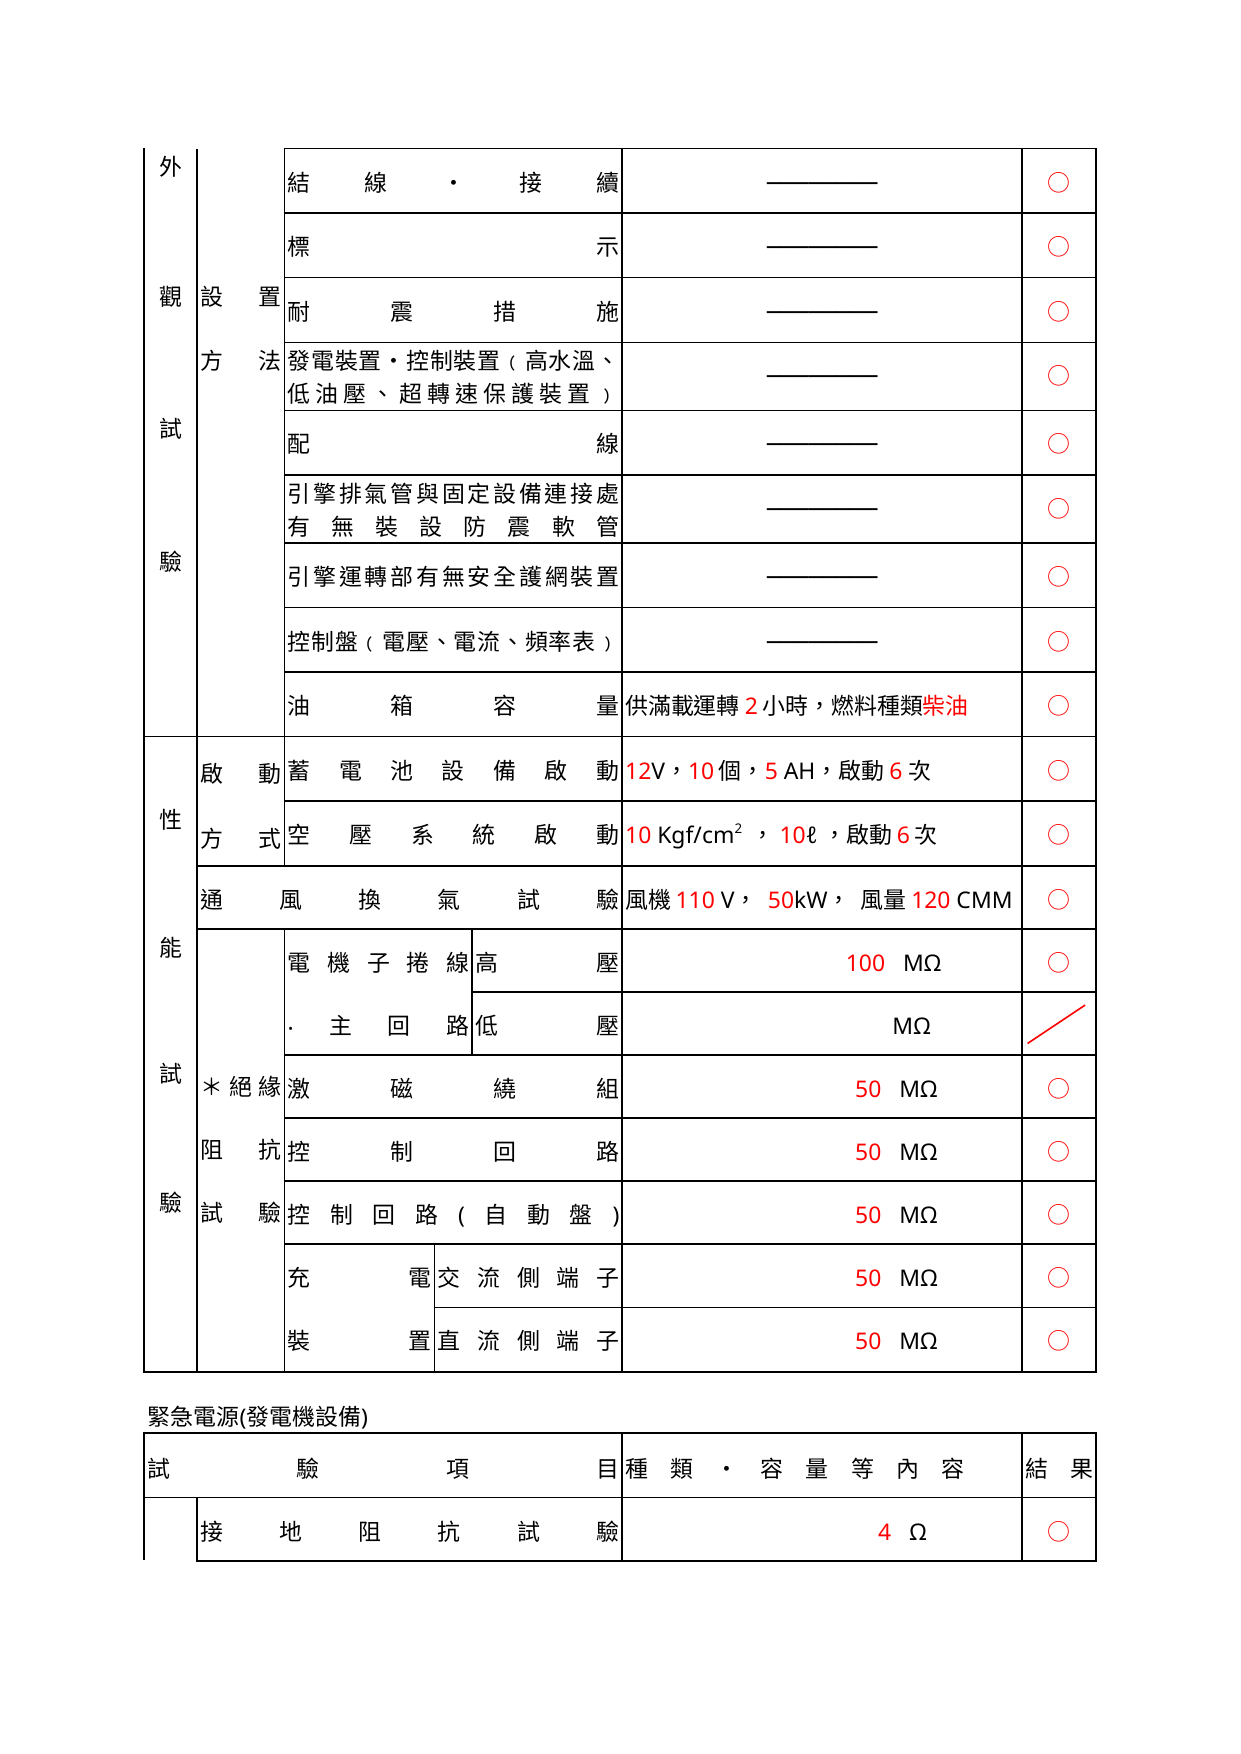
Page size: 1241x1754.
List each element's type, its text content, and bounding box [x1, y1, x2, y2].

table_cell ○ [1023, 1182, 1095, 1243]
table_cell [145, 341, 196, 409]
table_header 試驗項目 [145, 1434, 621, 1497]
table_cell [197, 148, 284, 212]
table_cell 12V，10個，5 AH，啟動 6 次 [623, 737, 1021, 800]
table_cell ○ [1023, 1308, 1095, 1371]
table_cell [198, 410, 284, 474]
table_cell 蓄電池設備啟動 [285, 737, 621, 800]
table_header 種類‧容量等內容 [623, 1434, 1021, 1497]
table_cell [198, 474, 284, 542]
table_cell [1023, 993, 1095, 1054]
table_cell ──────── [623, 411, 1021, 474]
table_cell 直流側端子 [435, 1308, 621, 1371]
table_cell 阻抗 [198, 1117, 284, 1180]
table_cell 能 [145, 928, 196, 991]
table_cell 耐震措施 [285, 278, 621, 341]
table_cell ＊絕緣 [198, 1054, 284, 1117]
table_cell ○ [1023, 1119, 1095, 1180]
table_cell [145, 1243, 196, 1306]
table_cell 方法 [198, 341, 284, 409]
table_cell 啟動 [198, 737, 284, 800]
table_cell [198, 542, 284, 607]
table_cell 50 MΩ [623, 1308, 1021, 1371]
table_cell 油箱容量 [285, 673, 621, 736]
table_cell ──────── [623, 544, 1021, 607]
table_cell 控制回路 [285, 1119, 621, 1180]
table_cell ○ [1023, 673, 1095, 736]
table_cell [198, 607, 284, 671]
table_cell 低壓 [473, 993, 621, 1054]
table_cell [198, 991, 284, 1054]
table_cell [198, 671, 284, 736]
table_cell ○ [1023, 608, 1095, 671]
table_cell 引擎運轉部有無安全護網裝置 [285, 544, 621, 607]
table_cell 控制盤﹙電壓、電流、頻率表﹚ [285, 608, 621, 671]
table_cell 50 MΩ [623, 1119, 1021, 1180]
table_cell 空壓系統啟動 [285, 802, 621, 865]
table_cell 試 [145, 1054, 196, 1117]
table_cell 高壓 [473, 930, 621, 991]
table_cell 發電裝置‧控制裝置﹙高水溫、低油壓、超轉速保護裝置﹚ [285, 343, 621, 409]
table_cell 4 Ω [623, 1498, 1021, 1560]
table_cell 試驗 [198, 1180, 284, 1243]
table_cell ○ [1023, 802, 1095, 865]
table_cell 供滿載運轉 2小時，燃料種類柴油 [623, 673, 1021, 736]
table_cell 設置 [198, 277, 284, 341]
table_cell ○ [1023, 278, 1095, 341]
table_cell 配線 [285, 411, 621, 474]
table_cell ○ [1023, 343, 1095, 409]
table_cell ○ [1023, 930, 1095, 991]
table_cell 標示 [285, 214, 621, 277]
table_cell [145, 474, 196, 542]
table_cell 控制回路(自動盤) [285, 1182, 621, 1243]
table_cell ──────── [623, 149, 1021, 212]
table_cell 試 [145, 410, 196, 474]
table_cell 50 MΩ [623, 1182, 1021, 1243]
table_cell [145, 607, 196, 671]
table_cell ○ [1023, 1498, 1095, 1560]
table_cell ──────── [623, 476, 1021, 542]
table_cell [145, 737, 196, 800]
table_cell 100 MΩ [623, 930, 1021, 991]
table_header 結果 [1023, 1434, 1095, 1497]
table_cell 觀 [145, 277, 196, 341]
table_cell [198, 212, 284, 277]
table_cell 外 [145, 148, 197, 212]
table_cell ○ [1023, 411, 1095, 474]
table_cell [145, 212, 196, 277]
table_cell 電機子捲線 [285, 930, 471, 991]
table_cell 充電 [285, 1245, 434, 1306]
table_cell ──────── [623, 214, 1021, 277]
table_cell [145, 1117, 196, 1180]
table_cell ○ [1023, 737, 1095, 800]
table_cell [145, 865, 196, 928]
table_cell [145, 1498, 196, 1560]
table_cell ○ [1023, 1245, 1095, 1306]
table_cell 引擎排氣管與固定設備連接處 有無裝設防震軟管 [285, 476, 621, 542]
table_cell 驗 [145, 542, 196, 607]
table_cell MΩ [623, 993, 1021, 1054]
text 緊急電源(發電機設備) [148, 1399, 1092, 1432]
table_cell 結線‧接續 [285, 149, 621, 212]
table_cell 接地阻抗試驗 [198, 1498, 621, 1560]
table_cell [145, 1306, 196, 1371]
table_cell ○ [1023, 476, 1095, 542]
table_cell ○ [1023, 1056, 1095, 1117]
table_cell ○ [1023, 867, 1095, 928]
table_cell 驗 [145, 1180, 196, 1243]
table_cell 性 [145, 800, 196, 865]
table_cell ──────── [623, 278, 1021, 341]
table_cell [145, 671, 196, 736]
table_cell 50 MΩ [623, 1245, 1021, 1306]
table_cell ──────── [623, 608, 1021, 671]
table_cell 激磁繞組 [285, 1056, 621, 1117]
table_cell 交流側端子 [435, 1245, 621, 1306]
table_cell [145, 991, 196, 1054]
table_cell ──────── [623, 343, 1021, 409]
table_cell ○ [1023, 544, 1095, 607]
table_cell 方式 [198, 800, 284, 865]
table_cell ‧主回路 [285, 991, 471, 1054]
table_cell 10 Kgf/cm2 ， 10ℓ ，啟動6次 [623, 802, 1021, 865]
table_cell ○ [1023, 214, 1095, 277]
table_cell 風機110 V， 50kW， 風量120 CMM [623, 867, 1021, 928]
table_cell [198, 1243, 284, 1306]
table_cell ○ [1023, 149, 1095, 212]
table_cell [198, 930, 284, 991]
table_cell 50 MΩ [623, 1056, 1021, 1117]
table_cell 裝置 [285, 1306, 434, 1371]
table_cell 通風換氣試驗 [198, 867, 621, 928]
table_cell [198, 1306, 284, 1371]
